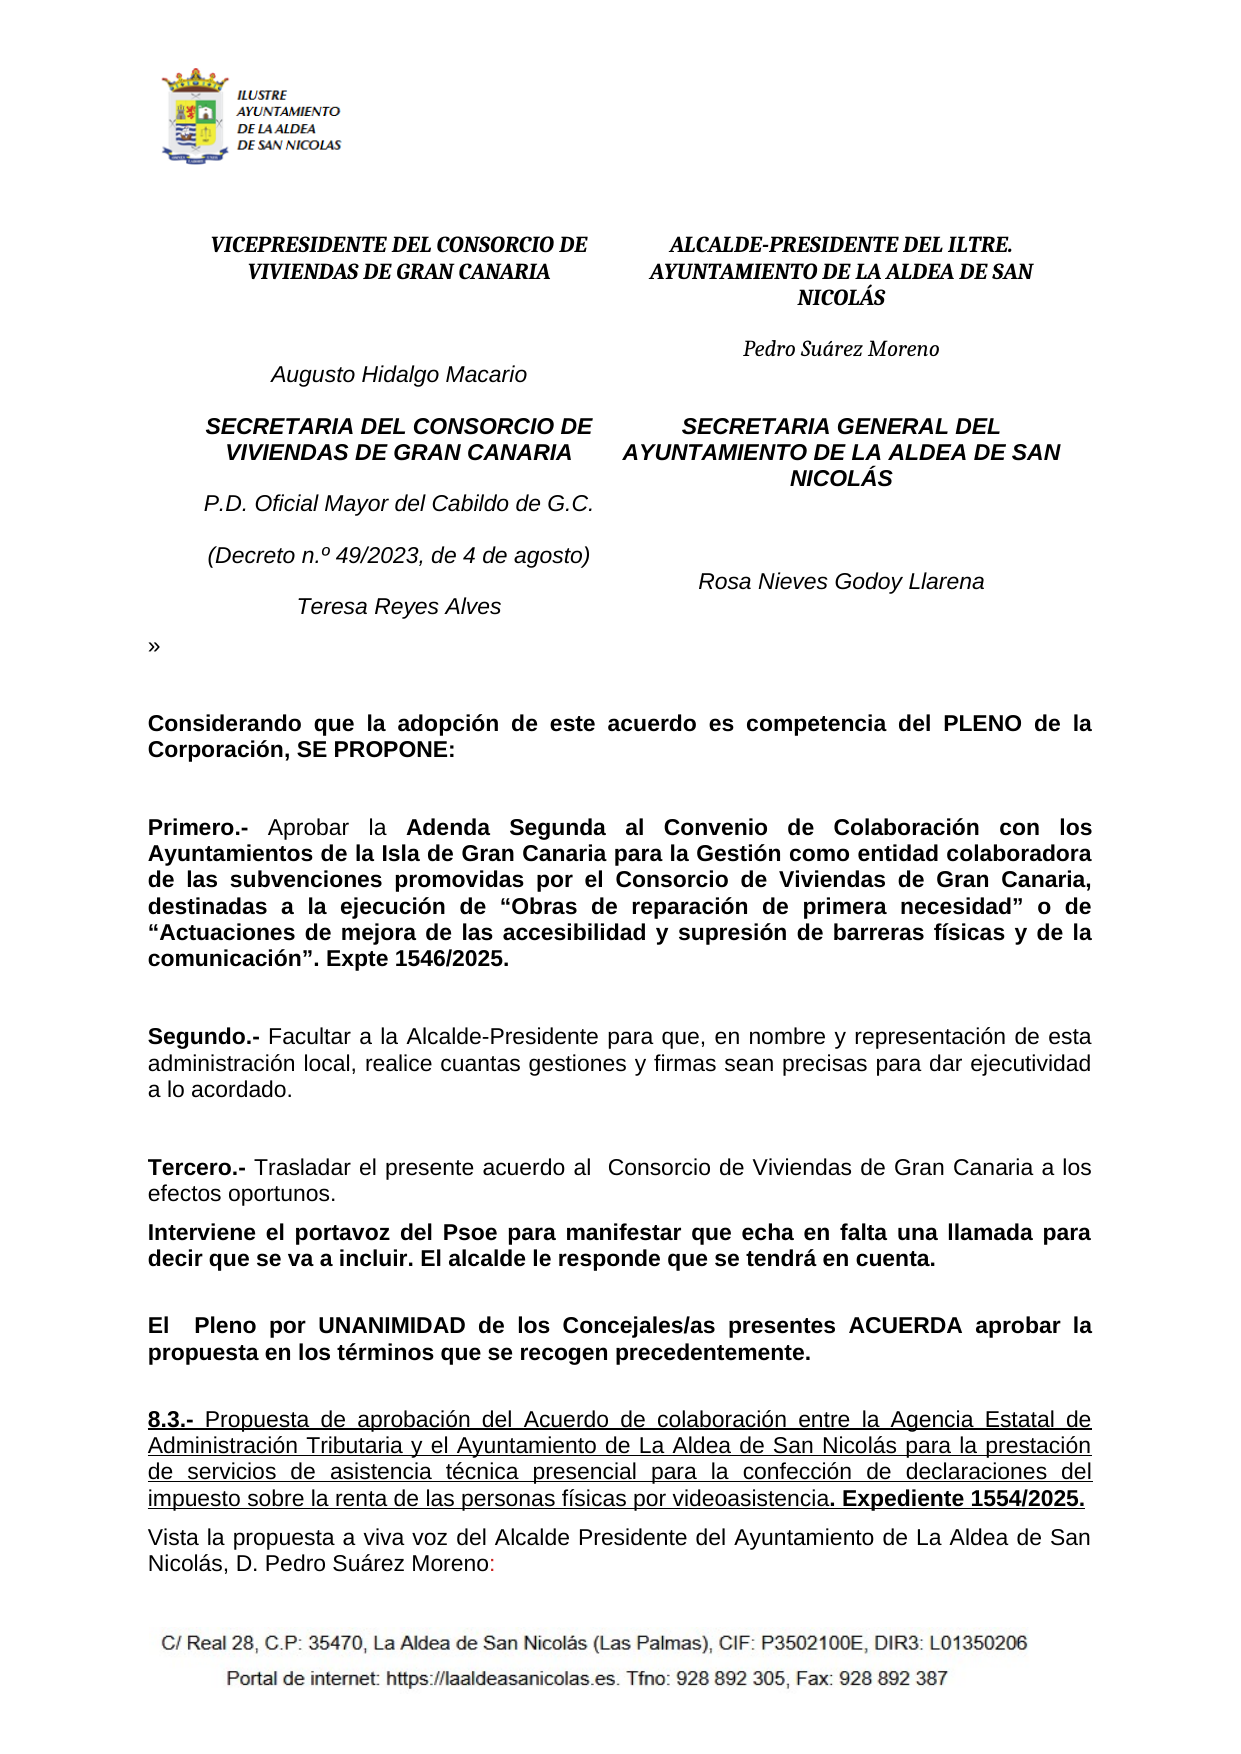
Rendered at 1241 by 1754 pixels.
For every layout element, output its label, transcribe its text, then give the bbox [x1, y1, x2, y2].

text Tercero.- Trasladar el presente acuerdo al Consorcio de Viviendas de Gran Canaria a los efectos oportunos. [148, 1153, 1093, 1206]
text impuesto sobre la renta de las personas físicas por videoasistencia. Expediente 1554/2025. [148, 1482, 1093, 1511]
table_header VICEPRESIDENTE DEL CONSORCIO DE VIVIENDAS DE GRAN CANARIA Augusto Hidalgo Macario [178, 220, 620, 400]
text Considerando que la adopción de este acuerdo es competencia del PLENO de la Corporación, SE PROPONE: [148, 709, 1093, 762]
table_cell SECRETARIA DEL CONSORCIO DE VIVIENDAS DE GRAN CANARIA P.D. Oficial Mayor del Cabildo de G.C. (Decreto n.º 49/2023, de 4 de agosto) Teresa Reyes Alves [178, 400, 620, 632]
table_cell SECRETARIA GENERAL DEL AYUNTAMIENTO DE LA ALDEA DE SAN NICOLÁS Rosa Nieves Godoy Llarena [620, 400, 1062, 632]
text Primero.- Aprobar la Adenda Segunda al Convenio de Colaboración con los Ayuntamientos de la Isla de Gran Canaria para la Gestión como entidad colaboradora de las subvenciones promovidas por el Consorcio de Viviendas de Gran Canaria, destinadas a la ejecución de “Obras de reparación de primera necesidad” o de “Actuaciones de mejora de las accesibilidad y supresión de barreras físicas y de la comunicación”. Expte 1546/2025. [148, 814, 1093, 972]
text Vista la propuesta a viva voz del Alcalde Presidente del Ayuntamiento de La Aldea de San Nicolás, D. Pedro Suárez Moreno: [148, 1523, 1093, 1576]
text Segundo.- Facultar a la Alcalde-Presidente para que, en nombre y representación de esta administración local, realice cuantas gestiones y firmas sean precisas para dar ejecutividad a lo acordado. [148, 1023, 1093, 1102]
picture [148, 60, 357, 172]
table_header ALCALDE-PRESIDENTE DEL ILTRE. AYUNTAMIENTO DE LA ALDEA DE SAN NICOLÁS Pedro Suárez Moreno [620, 220, 1062, 400]
text El Pleno por UNANIMIDAD de los Concejales/as presentes ACUERDA aprobar la propuesta en los términos que se recogen precedentemente. [148, 1312, 1093, 1366]
text » [148, 632, 1093, 658]
text 8.3.- Propuesta de aprobación del Acuerdo de colaboración entre la Agencia Estatal de Administración Tributaria y el Ayuntamiento de La Aldea de San Nicolás para la prestación de servicios de asistencia técnica presencial para la confección de declaraciones del [148, 1406, 1093, 1481]
picture [149, 1627, 1034, 1694]
text Interviene el portavoz del Psoe para manifestar que echa en falta una llamada para decir que se va a incluir. El alcalde le responde que se tendrá en cuenta. [148, 1219, 1093, 1271]
